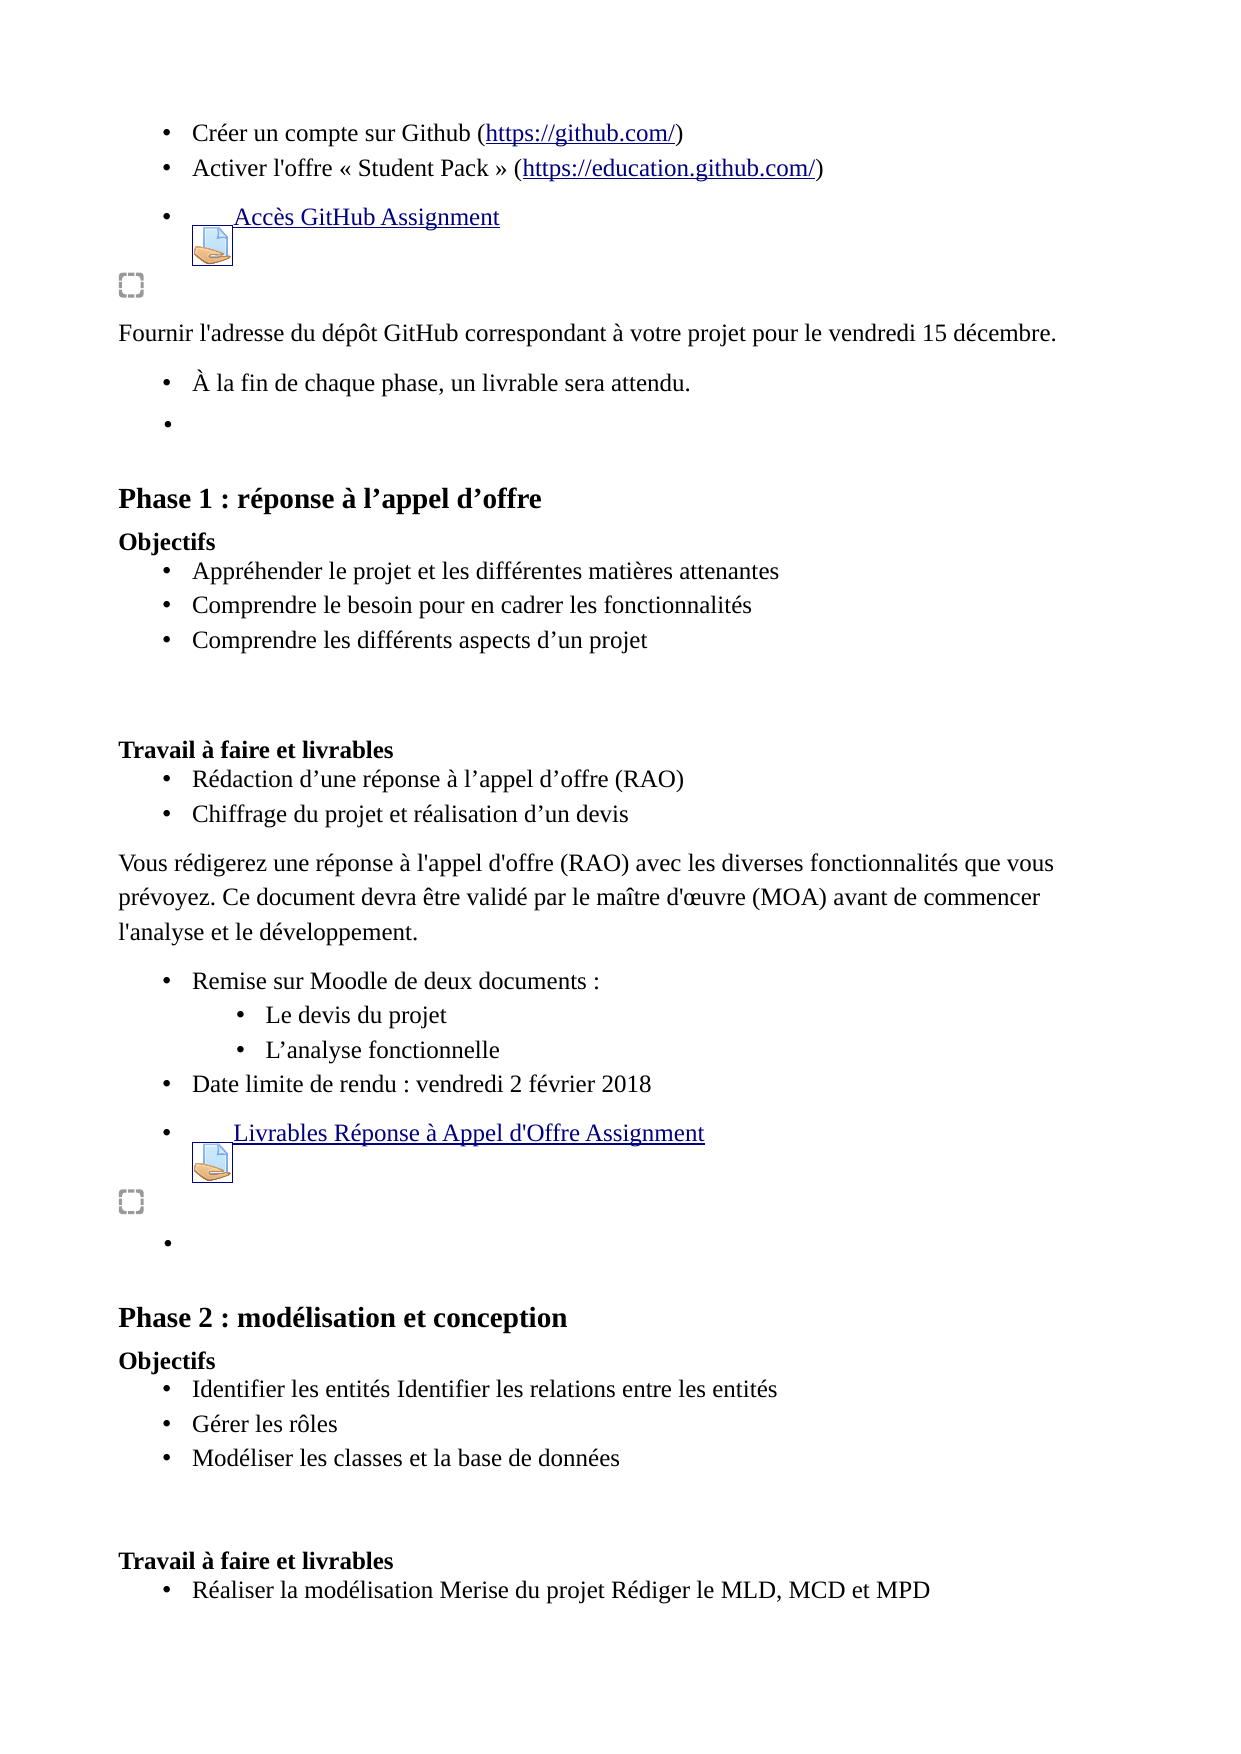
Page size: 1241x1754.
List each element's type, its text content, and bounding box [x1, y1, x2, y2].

list Accès GitHub Assignment [162, 202, 1122, 266]
list Livrables Réponse à Appel d'Offre Assignment [162, 1118, 1122, 1183]
list Comprendre les différents aspects d’un projet [162, 625, 1122, 654]
subtitle Phase 1 : réponse à l’appel d’offre [118, 481, 1122, 515]
list Remise sur Moodle de deux documents : [162, 966, 1122, 994]
list L’analyse fonctionnelle [236, 1035, 1122, 1063]
list Date limite de rendu : vendredi 2 février 2018 [162, 1069, 1122, 1098]
text Fournir l'adresse du dépôt GitHub correspondant à votre projet pour le vendredi 15 décembre. [118, 318, 1122, 347]
subtitle Objectifs [118, 1346, 1122, 1374]
subtitle Phase 2 : modélisation et conception [118, 1300, 1122, 1333]
subtitle Travail à faire et livrables [118, 736, 1122, 764]
list Réaliser la modélisation Merise du projet Rédiger le MLD, MCD et MPD [162, 1575, 1122, 1604]
list Comprendre le besoin pour en cadrer les fonctionnalités [162, 590, 1122, 619]
list Le devis du projet [236, 1000, 1122, 1029]
list Chiffrage du projet et réalisation d’un devis [162, 799, 1122, 827]
list Créer un compte sur Github (https://github.com/) [162, 118, 1122, 147]
list À la fin de chaque phase, un livrable sera attendu. [162, 368, 1122, 396]
list Appréhender le projet et les différentes matières attenantes [162, 556, 1122, 585]
list Activer l'offre « Student Pack » (https://education.github.com/) [162, 153, 1122, 181]
subtitle Travail à faire et livrables [118, 1546, 1122, 1575]
list Rédaction d’une réponse à l’appel d’offre (RAO) [162, 764, 1122, 793]
subtitle Objectifs [118, 527, 1122, 556]
text Vous rédigerez une réponse à l'appel d'offre (RAO) avec les diverses fonctionnalités que vous prévoyez. Ce document devra être validé par le maître d'œuvre (MOA) avant de commencer l'analyse et le développement. [118, 848, 1122, 946]
list Identifier les entités Identifier les relations entre les entités [162, 1374, 1122, 1403]
list Gérer les rôles [162, 1409, 1122, 1438]
list Modéliser les classes et la base de données [162, 1443, 1122, 1472]
